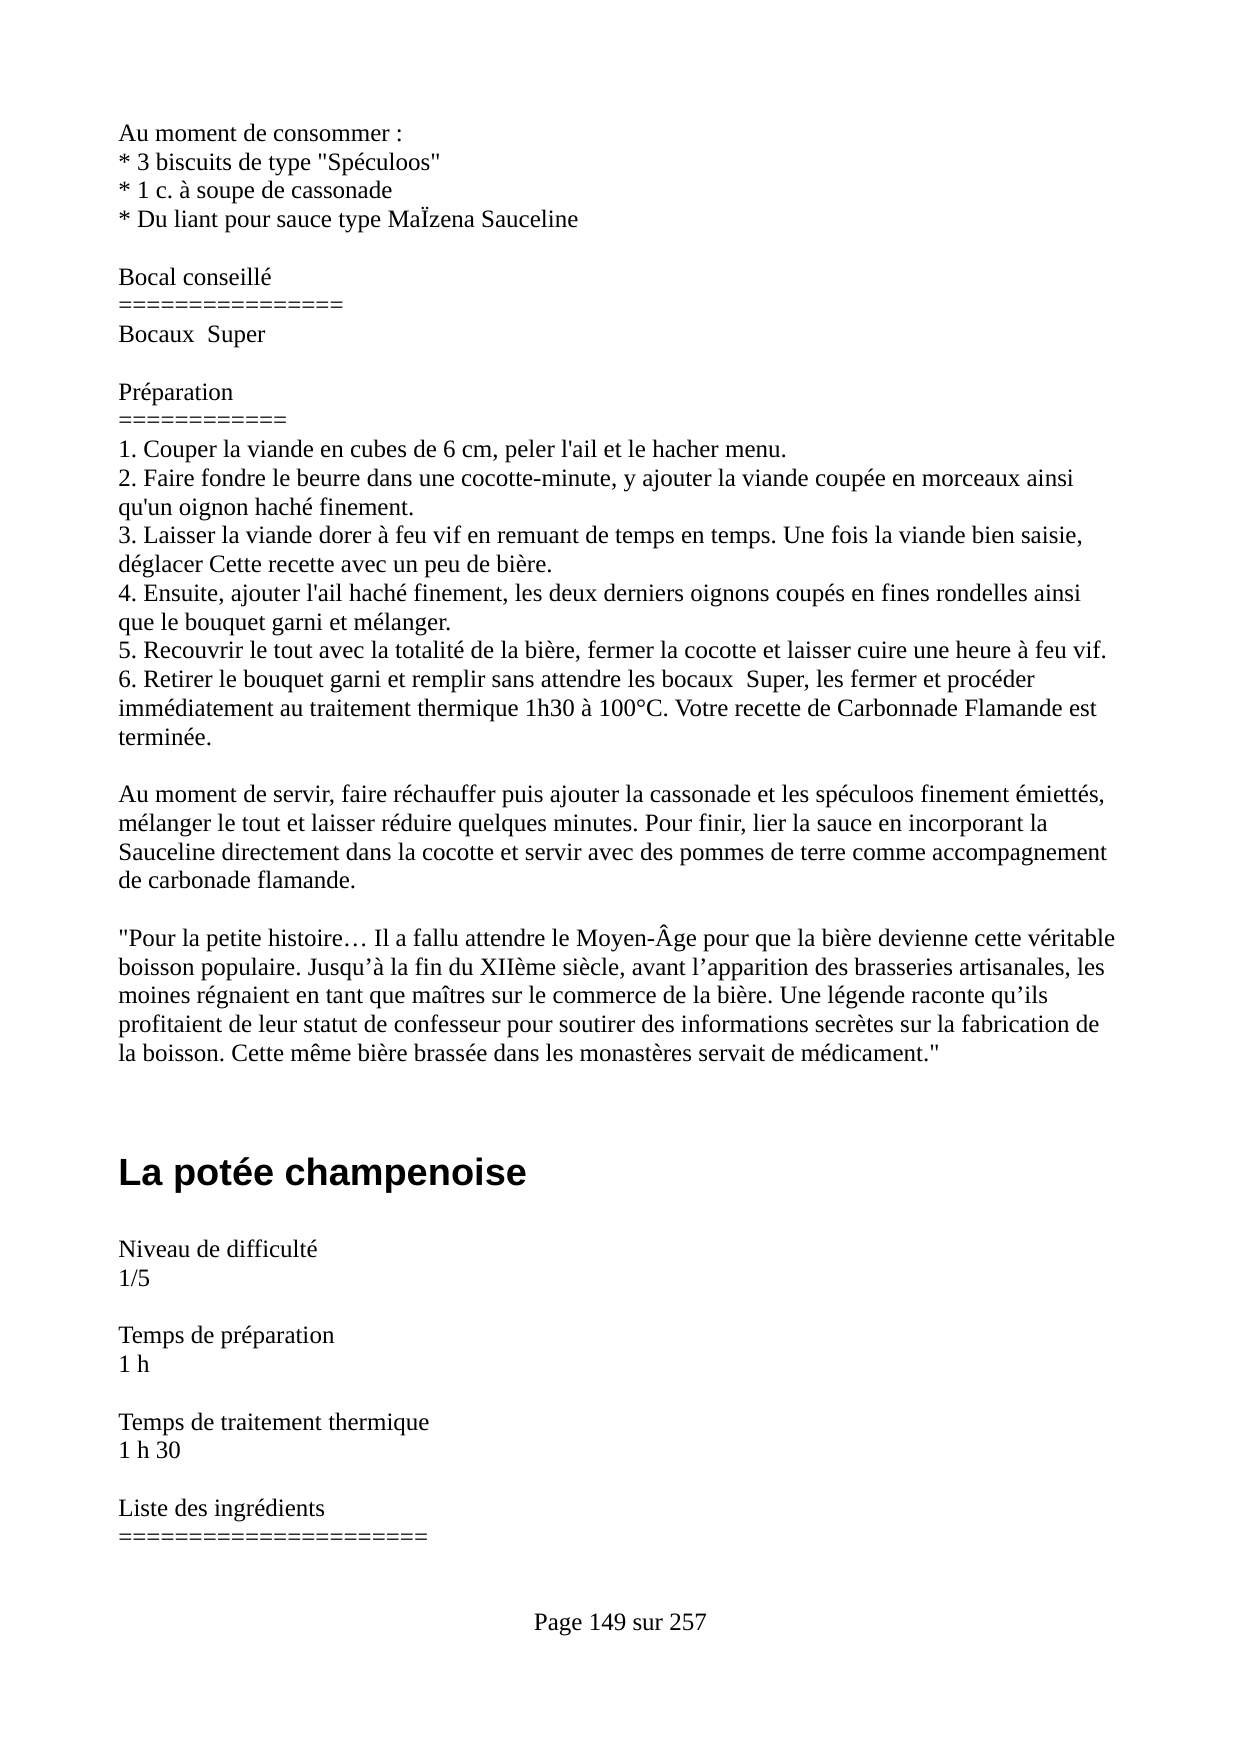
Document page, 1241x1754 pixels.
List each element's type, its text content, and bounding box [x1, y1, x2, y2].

text 2. Faire fondre le beurre dans une cocotte-minute, y ajouter la viande coupée en morceaux ainsi qu'un oignon haché finement. [118, 463, 1122, 521]
text Bocaux Super [118, 319, 1122, 348]
text Au moment de consommer : [118, 118, 1122, 147]
text * 1 c. à soupe de cassonade [118, 176, 1122, 204]
text 1 h 30 [118, 1436, 1122, 1464]
text Niveau de difficulté [118, 1234, 1122, 1263]
text * Du liant pour sauce type MaÏzena Sauceline [118, 204, 1122, 233]
text Temps de traitement thermique [118, 1407, 1122, 1436]
text 3. Laisser la viande dorer à feu vif en remuant de temps en temps. Une fois la viande bien saisie, déglacer Cette recette avec un peu de bière. [118, 521, 1122, 578]
subtitle La potée champenoise [118, 1149, 1122, 1193]
text ================ [118, 291, 1122, 319]
text Temps de préparation [118, 1321, 1122, 1349]
text Liste des ingrédients [118, 1493, 1122, 1522]
text 6. Retirer le bouquet garni et remplir sans attendre les bocaux Super, les fermer et procéder immédiatement au traitement thermique 1h30 à 100°C. Votre recette de Carbonnade Flamande est terminée. [118, 664, 1122, 751]
text 1. Couper la viande en cubes de 6 cm, peler l'ail et le hacher menu. [118, 434, 1122, 463]
text * 3 biscuits de type "Spéculoos" [118, 147, 1122, 176]
text 1/5 [118, 1263, 1122, 1292]
text "Pour la petite histoire… Il a fallu attendre le Moyen-Âge pour que la bière devienne cette véritable boisson populaire. Jusqu’à la fin du XIIème siècle, avant l’apparition des brasseries artisanales, les moines régnaient en tant que maîtres sur le commerce de la bière. Une légende raconte qu’ils profitaient de leur statut de confesseur pour soutirer des informations secrètes sur la fabrication de la boisson. Cette même bière brassée dans les monastères servait de médicament." [118, 923, 1122, 1067]
text ====================== [118, 1522, 1122, 1551]
text ============ [118, 406, 1122, 434]
text Bocal conseillé [118, 262, 1122, 291]
text 4. Ensuite, ajouter l'ail haché finement, les deux derniers oignons coupés en fines rondelles ainsi que le bouquet garni et mélanger. [118, 578, 1122, 636]
text Préparation [118, 377, 1122, 406]
text Au moment de servir, faire réchauffer puis ajouter la cassonade et les spéculoos finement émiettés, mélanger le tout et laisser réduire quelques minutes. Pour finir, lier la sauce en incorporant la Sauceline directement dans la cocotte et servir avec des pommes de terre comme accompagnement de carbonade flamande. [118, 779, 1122, 894]
text 1 h [118, 1349, 1122, 1378]
text 5. Recouvrir le tout avec la totalité de la bière, fermer la cocotte et laisser cuire une heure à feu vif. [118, 636, 1122, 664]
